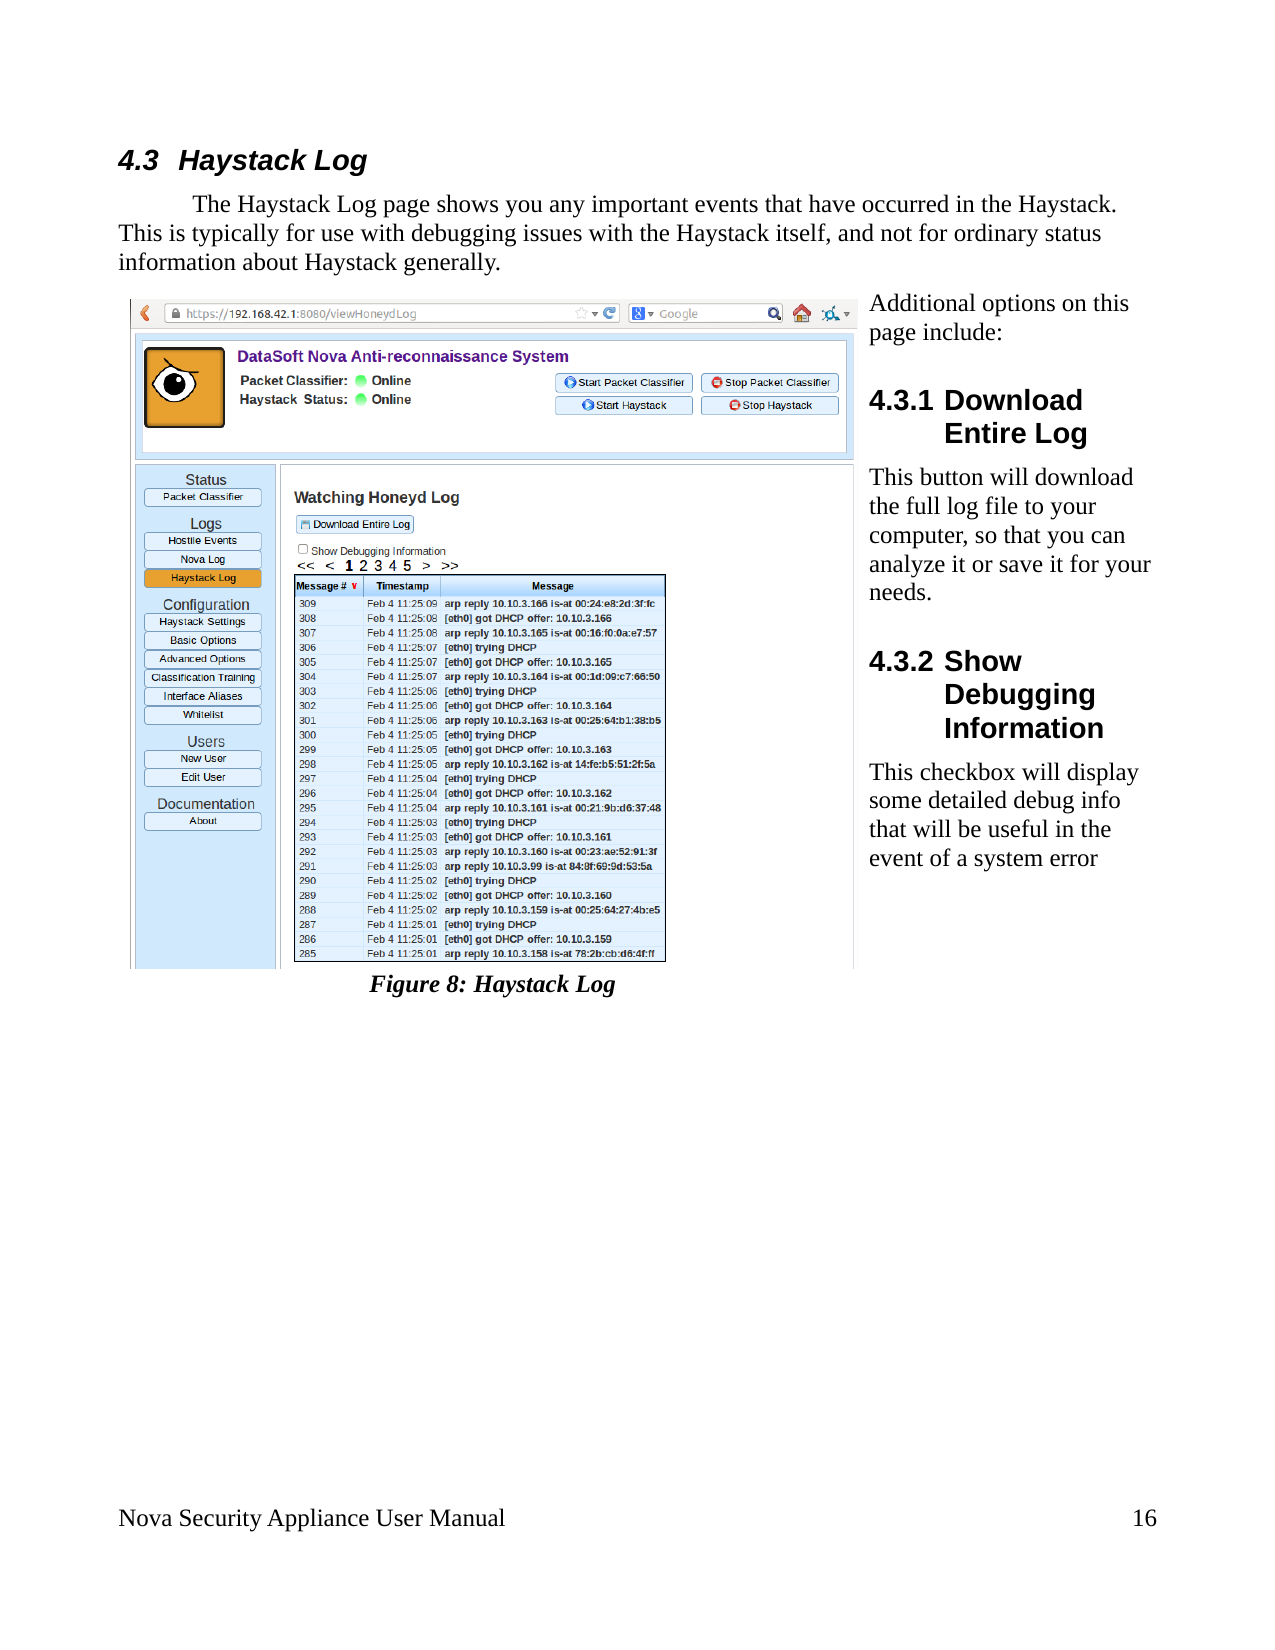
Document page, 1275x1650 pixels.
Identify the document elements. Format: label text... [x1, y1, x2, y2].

subtitle Download Entire Log [858, 383, 1157, 450]
subtitle [118, 644, 130, 744]
text This button will download the full log file to your computer, so that you can analyze it or save it for your needs. [858, 462, 1157, 606]
text Additional options on this page include: [118, 288, 1157, 345]
subtitle [118, 383, 130, 450]
subtitle Haystack Log [118, 143, 1157, 177]
subtitle Show Debugging Information [858, 644, 1157, 744]
picture [130, 299, 858, 969]
text This checkbox will display some detailed debug info that will be useful in the event of a system error [858, 757, 1157, 872]
text Figure 8: Haystack Log [130, 969, 857, 997]
text [130, 997, 857, 1026]
text The Haystack Log page shows you any important events that have occurred in the Haystack. This is typically for use with debugging issues with the Haystack itself, and not for ordinary status information about Haystack generally. [118, 189, 1157, 275]
